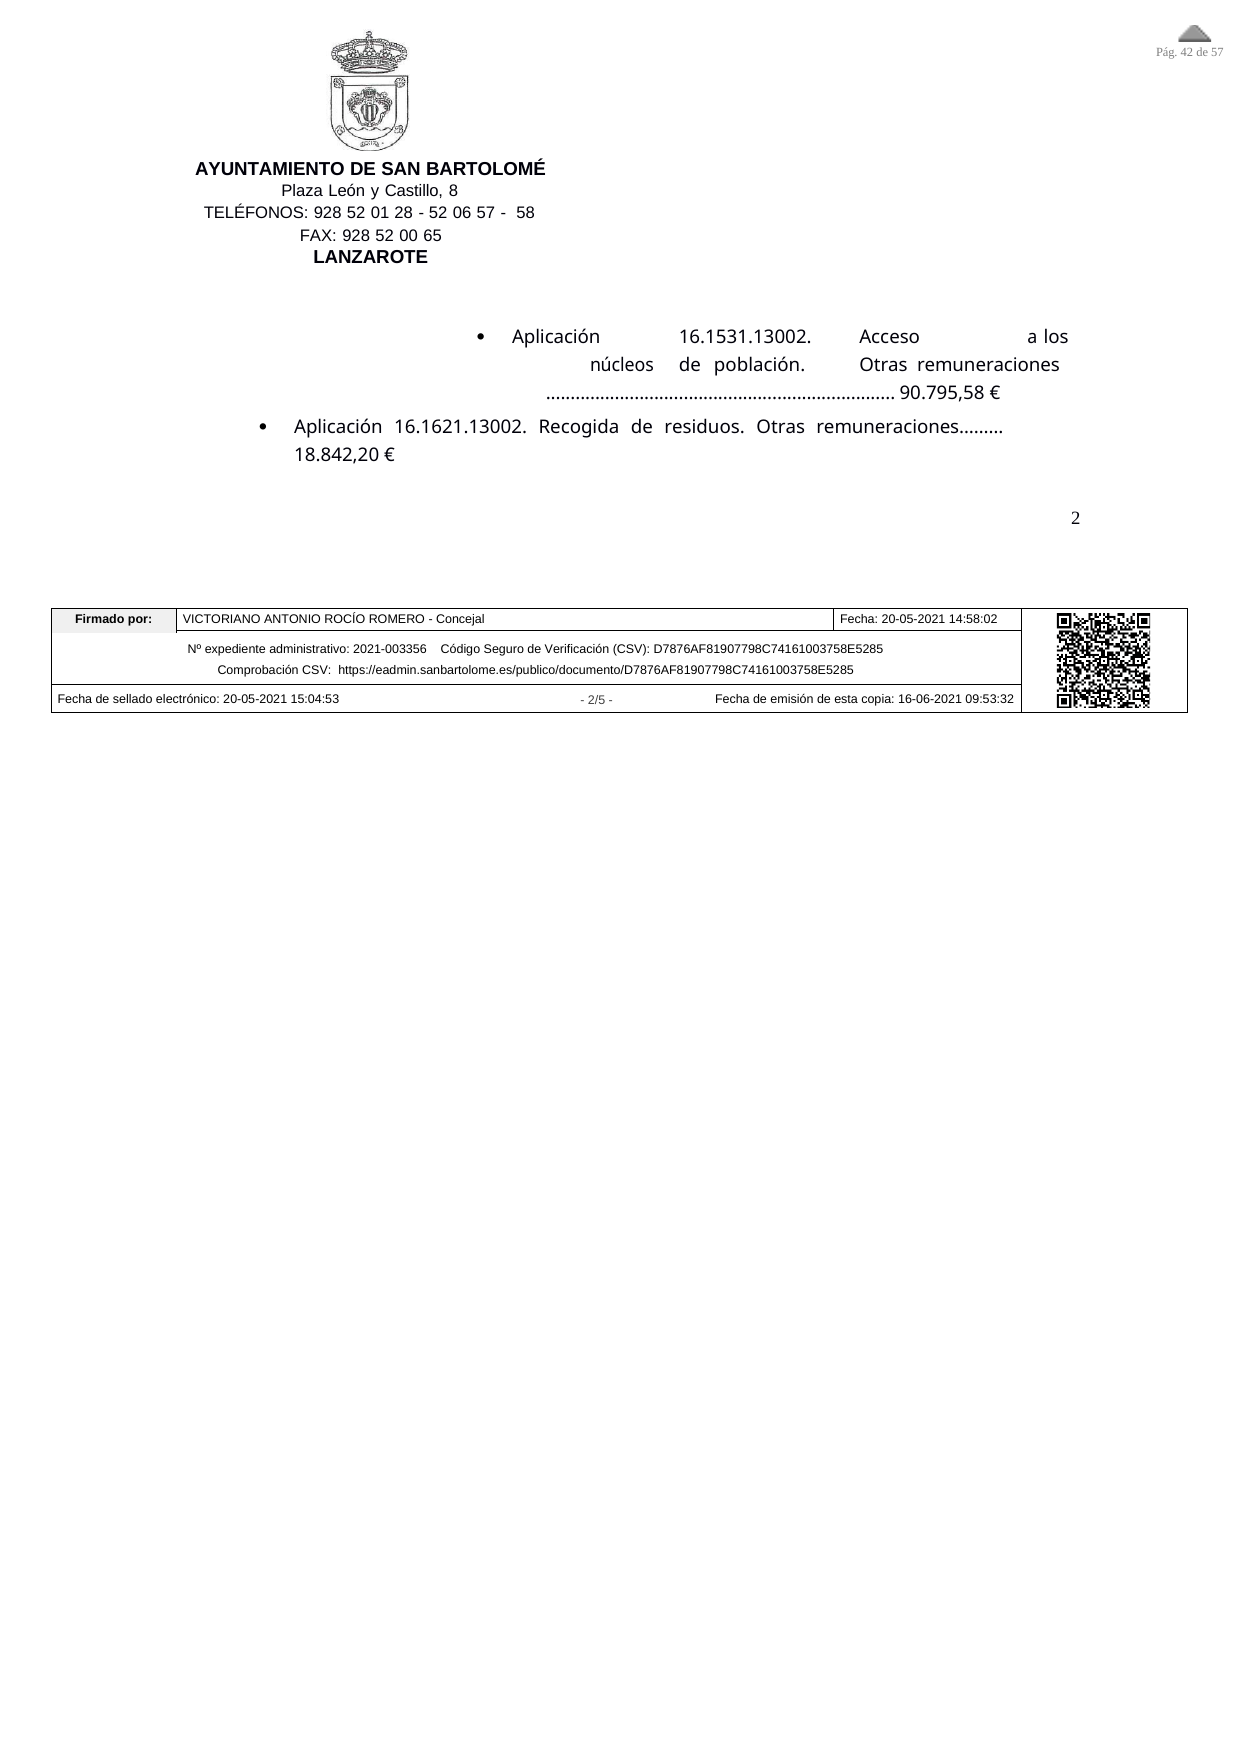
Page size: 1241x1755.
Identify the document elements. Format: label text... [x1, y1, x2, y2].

list Aplicación 16.1621.13002. Recogida de residuos. Otras remuneraciones……… 18.842,20 € [259, 413, 1072, 466]
text 2 [42, 507, 1080, 528]
table_header Fecha: 20-05-2021 14:58:02 [834, 609, 1021, 630]
table_header [1022, 609, 1187, 712]
table_header Firmado por: [52, 609, 176, 630]
table_cell Nº expediente administrativo: 2021-003356 Código Seguro de Verificación (CSV): D7876AF81907798C74161003758E5285 Comprobación CSV: https://eadmin.sanbartolome.es/publico/documento/D7876AF81907798C74161003758E5285 [52, 631, 1021, 684]
list Aplicación 16.1531.13002. Acceso a los núcleos de población. Otras remuneraciones ....................................................................... 90.795,58 € [477, 323, 1079, 405]
table_header VICTORIANO ANTONIO ROCÍO ROMERO - Concejal [177, 609, 833, 630]
table_cell Fecha de sellado electrónico: 20-05-2021 15:04:53 - 2/5 - Fecha de emisión de esta copia: 16-06-2021 09:53:32 [52, 685, 1021, 712]
